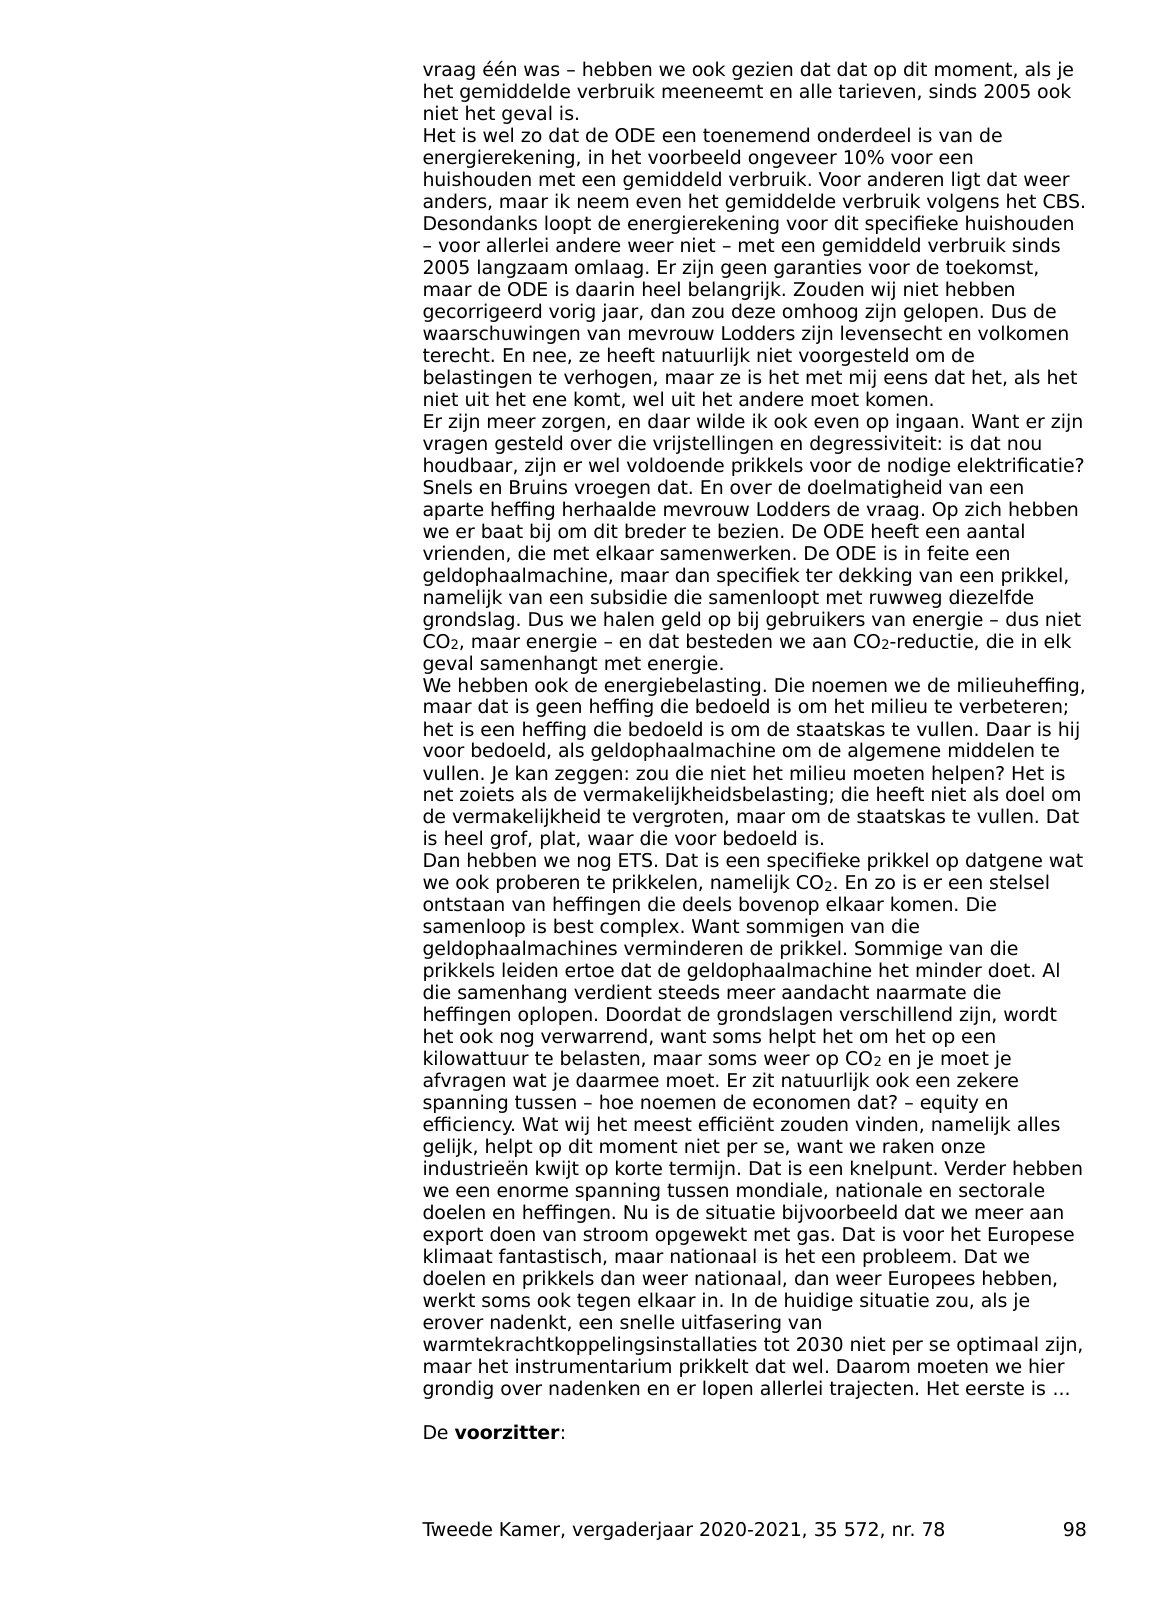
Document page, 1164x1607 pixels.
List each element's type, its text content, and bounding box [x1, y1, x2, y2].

text Het is wel zo dat de ODE een toenemend onderdeel is van de energierekening, in het voorbeeld ongeveer 10% voor een huishouden met een gemiddeld verbruik. Voor anderen ligt dat weer anders, maar ik neem even het gemiddelde verbruik volgens het CBS. Desondanks loopt de energierekening voor dit specifieke huishouden – voor allerlei andere weer niet – met een gemiddeld verbruik sinds 2005 langzaam omlaag. Er zijn geen garanties voor de toekomst, maar de ODE is daarin heel belangrijk. Zouden wij niet hebben gecorrigeerd vorig jaar, dan zou deze omhoog zijn gelopen. Dus de waarschuwingen van mevrouw Lodders zijn levensecht en volkomen terecht. En nee, ze heeft natuurlijk niet voorgesteld om de belastingen te verhogen, maar ze is het met mij eens dat het, als het niet uit het ene komt, wel uit het andere moet komen. [422, 125, 1087, 411]
text vraag één was – hebben we ook gezien dat dat op dit moment, als je het gemiddelde verbruik meeneemt en alle tarieven, sinds 2005 ook niet het geval is. [422, 59, 1087, 125]
text Dan hebben we nog ETS. Dat is een specifieke prikkel op datgene wat we ook proberen te prikkelen, namelijk CO2. En zo is er een stelsel ontstaan van heffingen die deels bovenop elkaar komen. Die samenloop is best complex. Want sommigen van die geldophaalmachines verminderen de prikkel. Sommige van die prikkels leiden ertoe dat de geldophaalmachine het minder doet. Al die samenhang verdient steeds meer aandacht naarmate die heffingen oplopen. Doordat de grondslagen verschillend zijn, wordt het ook nog verwarrend, want soms helpt het om het op een kilowattuur te belasten, maar soms weer op CO2 en je moet je afvragen wat je daarmee moet. Er zit natuurlijk ook een zekere spanning tussen – hoe noemen de economen dat? – equity en efficiency. Wat wij het meest efficiënt zouden vinden, namelijk alles gelijk, helpt op dit moment niet per se, want we raken onze industrieën kwijt op korte termijn. Dat is een knelpunt. Verder hebben we een enorme spanning tussen mondiale, nationale en sectorale doelen en heffingen. Nu is de situatie bijvoorbeeld dat we meer aan export doen van stroom opgewekt met gas. Dat is voor het Europese klimaat fantastisch, maar nationaal is het een probleem. Dat we doelen en prikkels dan weer nationaal, dan weer Europees hebben, werkt soms ook tegen elkaar in. In de huidige situatie zou, als je erover nadenkt, een snelle uitfasering van warmtekrachtkoppelingsinstallaties tot 2030 niet per se optimaal zijn, maar het instrumentarium prikkelt dat wel. Daarom moeten we hier grondig over nadenken en er lopen allerlei trajecten. Het eerste is ... [422, 850, 1087, 1400]
text We hebben ook de energiebelasting. Die noemen we de milieuheffing, maar dat is geen heffing die bedoeld is om het milieu te verbeteren; het is een heffing die bedoeld is om de staatskas te vullen. Daar is hij voor bedoeld, als geldophaalmachine om de algemene middelen te vullen. Je kan zeggen: zou die niet het milieu moeten helpen? Het is net zoiets als de vermakelijkheidsbelasting; die heeft niet als doel om de vermakelijkheid te vergroten, maar om de staatskas te vullen. Dat is heel grof, plat, waar die voor bedoeld is. [422, 674, 1087, 850]
text Er zijn meer zorgen, en daar wilde ik ook even op ingaan. Want er zijn vragen gesteld over die vrijstellingen en degressiviteit: is dat nou houdbaar, zijn er wel voldoende prikkels voor de nodige elektrificatie? Snels en Bruins vroegen dat. En over de doelmatigheid van een aparte heffing herhaalde mevrouw Lodders de vraag. Op zich hebben we er baat bij om dit breder te bezien. De ODE heeft een aantal vrienden, die met elkaar samenwerken. De ODE is in feite een geldophaalmachine, maar dan specifiek ter dekking van een prikkel, namelijk van een subsidie die samenloopt met ruwweg diezelfde grondslag. Dus we halen geld op bij gebruikers van energie – dus niet CO2, maar energie – en dat besteden we aan CO2-reductie, die in elk geval samenhangt met energie. [422, 411, 1087, 674]
text De voorzitter: [422, 1422, 1087, 1444]
